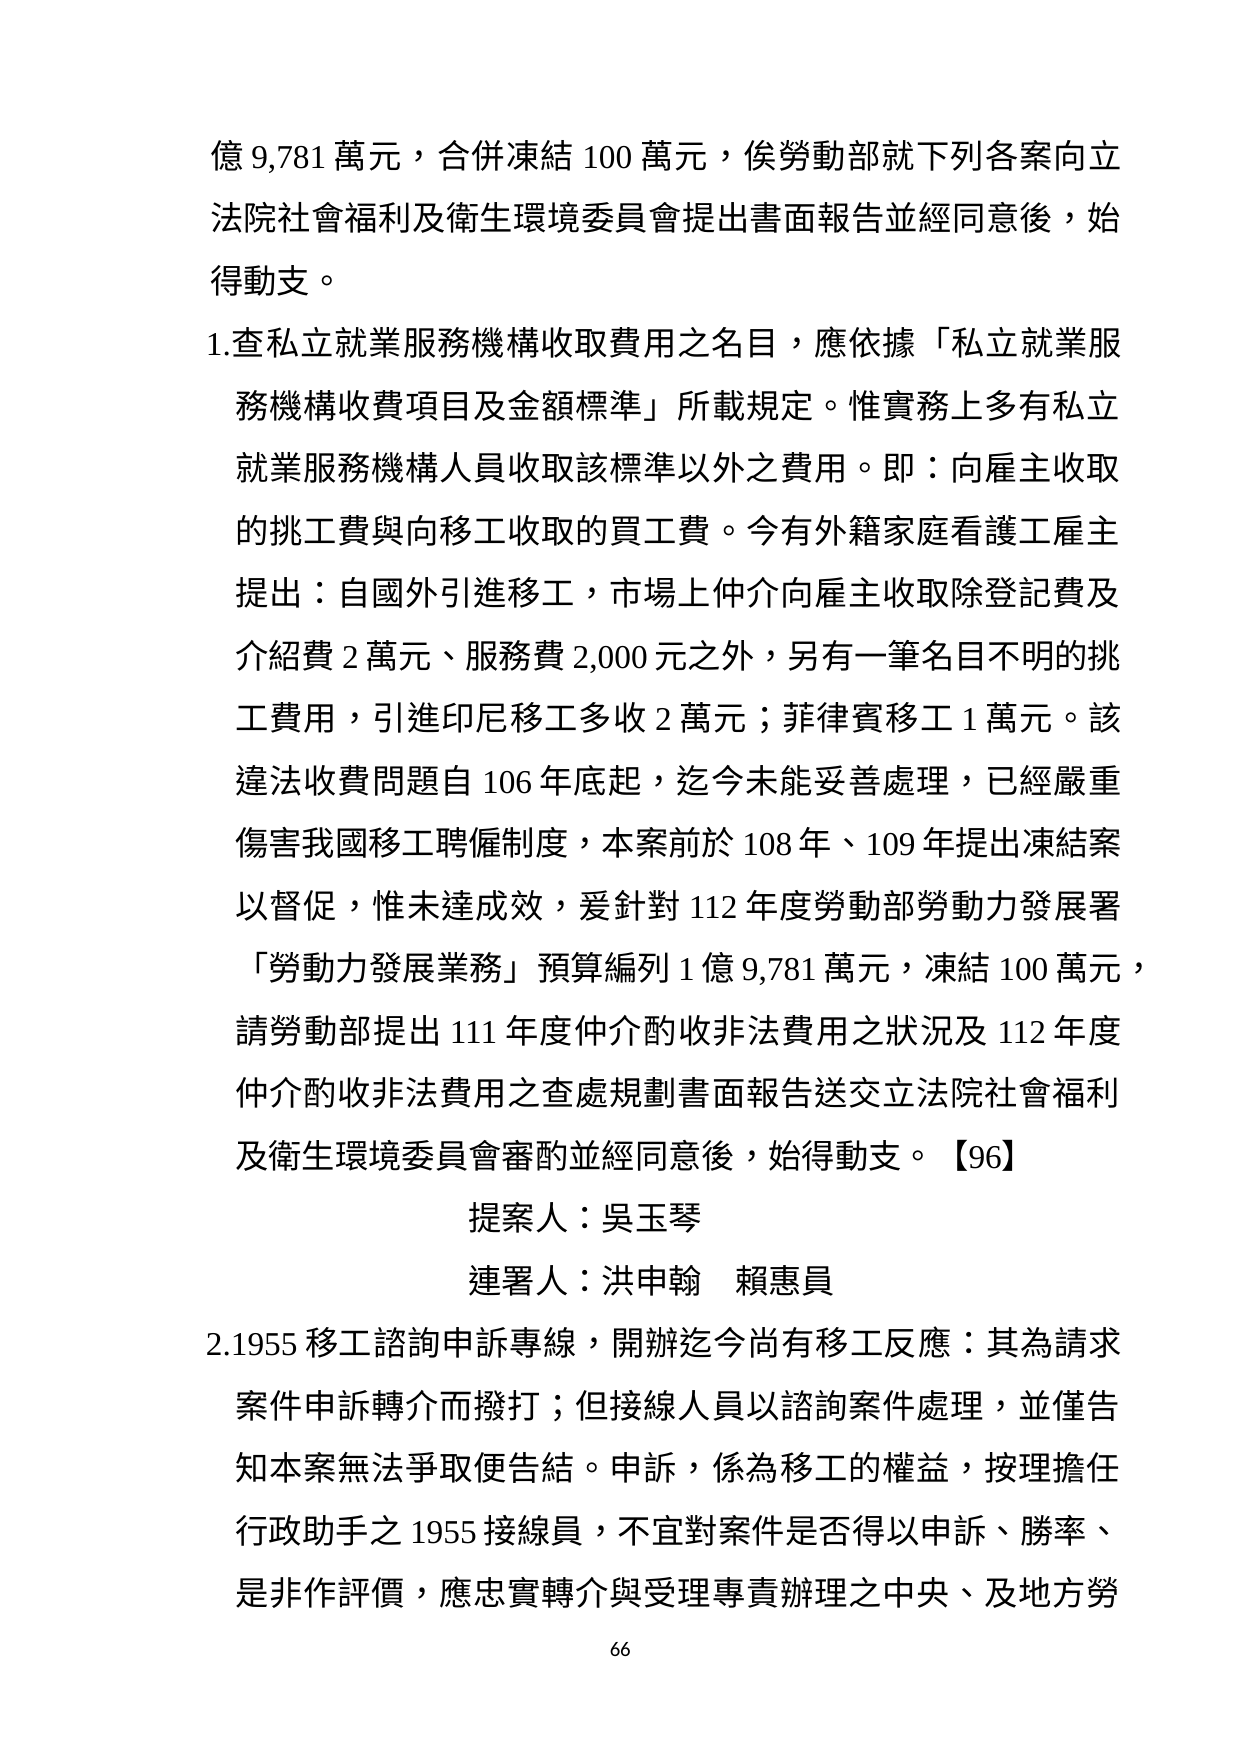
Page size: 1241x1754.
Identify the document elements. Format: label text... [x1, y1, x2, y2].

text 連署人：洪申翰 賴惠員 [468, 1237, 1122, 1300]
text 1.查私立就業服務機構收取費用之名目，應依據「私立就業服務機構收費項目及金額標準」所載規定。惟實務上多有私立就業服務機構人員收取該標準以外之費用。即：向雇主收取的挑工費與向移工收取的買工費。今有外籍家庭看護工雇主提出：自國外引進移工，市場上仲介向雇主收取除登記費及介紹費2萬元、服務費2,000元之外，另有一筆名目不明的挑工費用，引進印尼移工多收2萬元；菲律賓移工1萬元。該違法收費問題自106年底起，迄今未能妥善處理，已經嚴重傷害我國移工聘僱制度，本案前於108年、109年提出凍結案以督促，惟未達成效，爰針對112年度勞動部勞動力發展署「勞動力發展業務」預算編列1億9,781萬元，凍結100萬元，請勞動部提出111年度仲介酌收非法費用之狀況及112年度仲介酌收非法費用之查處規劃書面報告送交立法院社會福利及衛生環境委員會審酌並經同意後，始得動支。【96】 [206, 300, 1122, 1175]
text 2.1955移工諮詢申訴專線，開辦迄今尚有移工反應：其為請求案件申訴轉介而撥打；但接線人員以諮詢案件處理，並僅告知本案無法爭取便告結。申訴，係為移工的權益，按理擔任行政助手之1955接線員，不宜對案件是否得以申訴、勝率、是非作評價，應忠實轉介與受理專責辦理之中央、及地方勞 [206, 1300, 1122, 1612]
text 提案人：吳玉琴 [468, 1175, 1122, 1237]
text 億9,781萬元，合併凍結100萬元，俟勞動部就下列各案向立法院社會福利及衛生環境委員會提出書面報告並經同意後，始得動支。 [143, 112, 1122, 300]
